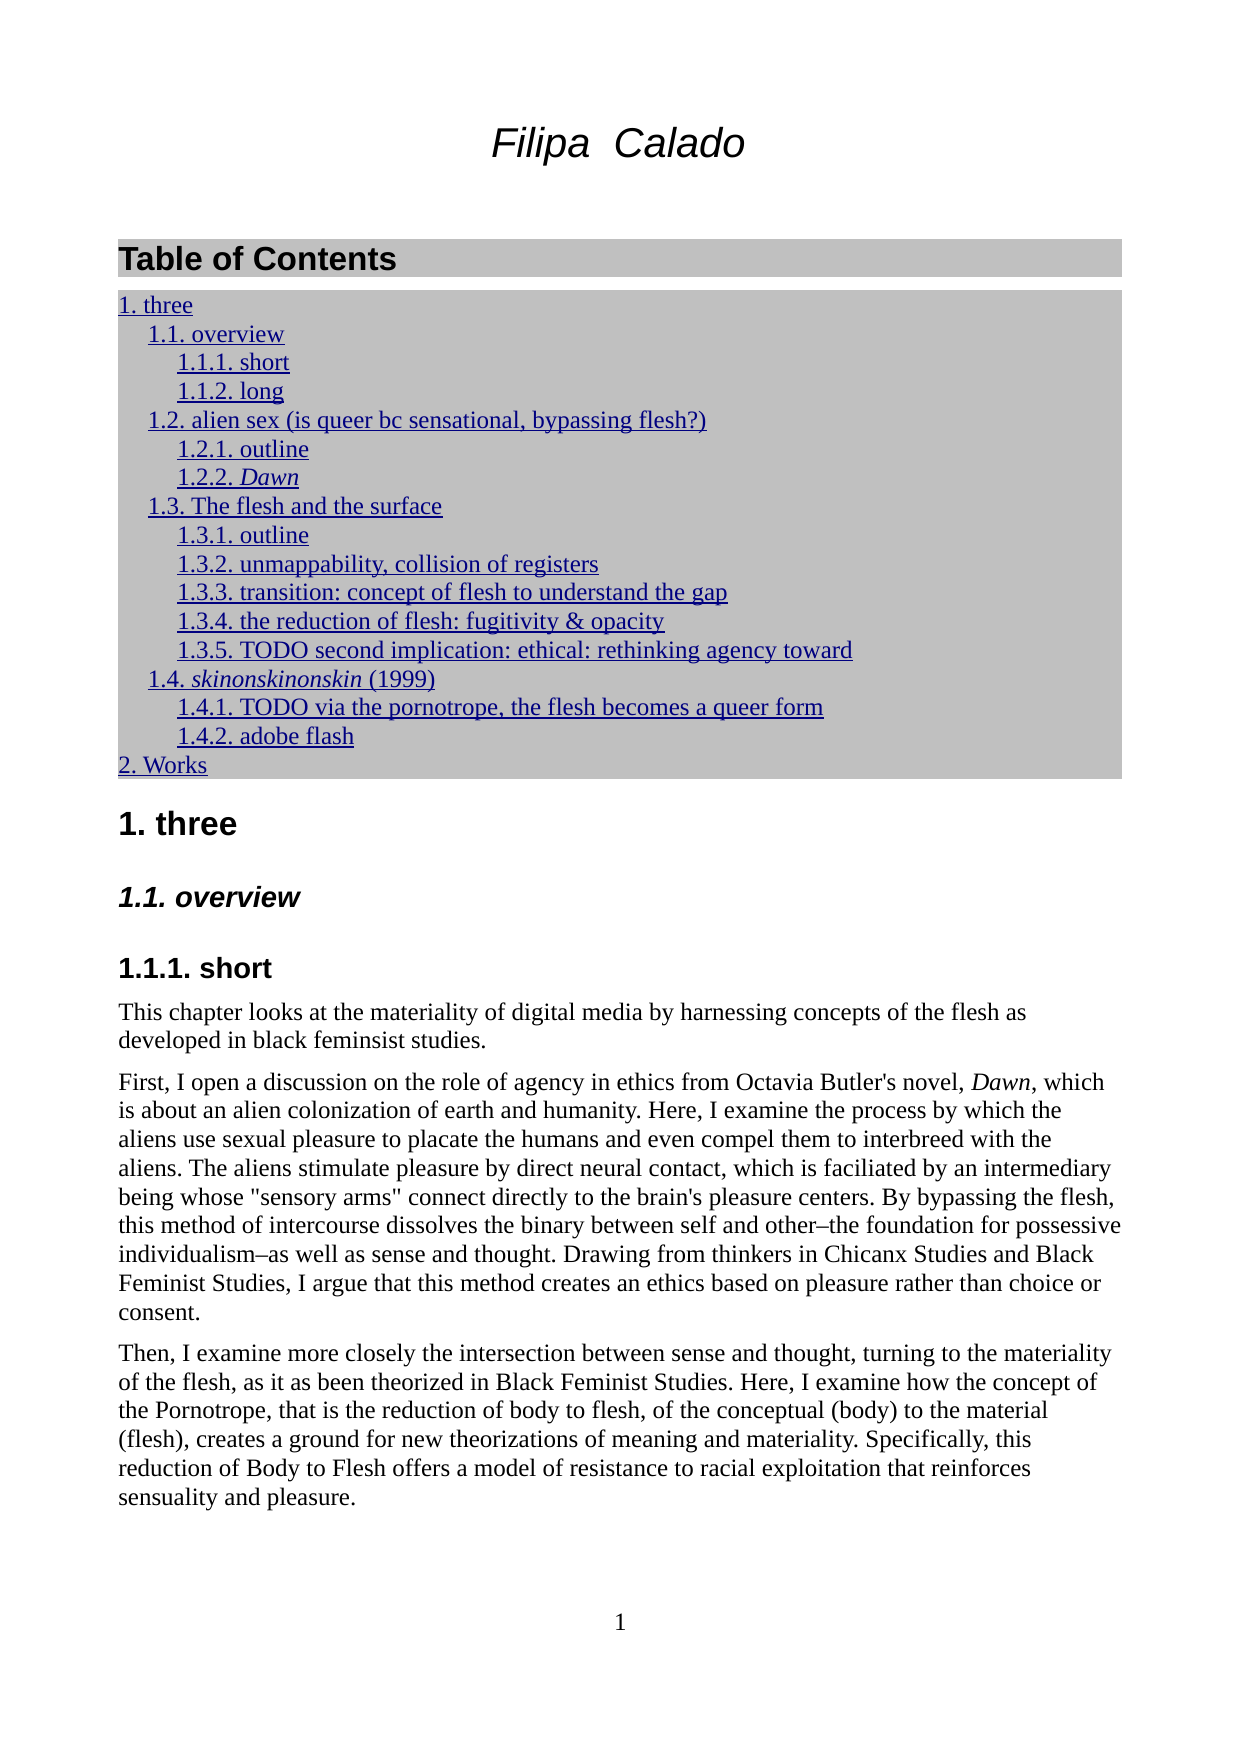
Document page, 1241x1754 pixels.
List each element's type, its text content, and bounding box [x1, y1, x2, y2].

text 1.1.2. long [177, 376, 1122, 405]
text 1.3.5. TODO second implication: ethical: rethinking agency toward [177, 635, 1122, 664]
text 1.2.1. outline [177, 434, 1122, 462]
text 1.3.1. outline [177, 520, 1122, 549]
text 1.3.3. transition: concept of flesh to understand the gap [177, 577, 1122, 606]
text First, I open a discussion on the role of agency in ethics from Octavia Butler's novel, Dawn, which is about an alien colonization of earth and humanity. Here, I examine the process by which the aliens use sexual pleasure to placate the humans and even compel them to interbreed with the aliens. The aliens stimulate pleasure by direct neural contact, which is faciliated by an intermediary being whose "sensory arms" connect directly to the brain's pleasure centers. By bypassing the flesh, this method of intercourse dissolves the binary between self and other–the foundation for possessive individualism–as well as sense and thought. Drawing from thinkers in Chicanx Studies and Black Feminist Studies, I argue that this method creates an ethics based on pleasure rather than choice or consent. [118, 1067, 1122, 1326]
text 1.1.1. short [177, 347, 1122, 376]
text 1.2. alien sex (is queer bc sensational, bypassing flesh?) [148, 405, 1122, 434]
text 1.2.2. Dawn [177, 462, 1122, 491]
text 1.4. skinonskinonskin (1999) [148, 664, 1122, 692]
text 2. Works [118, 750, 1122, 779]
text Then, I examine more closely the intersection between sense and thought, turning to the materiality of the flesh, as it as been theorized in Black Feminist Studies. Here, I examine how the concept of the Pornotrope, that is the reduction of body to flesh, of the conceptual (body) to the material (flesh), creates a ground for new theorizations of meaning and materiality. Specifically, this reduction of Body to Flesh offers a model of resistance to racial exploitation that reinforces sensuality and pleasure. [118, 1338, 1122, 1511]
text This chapter looks at the materiality of digital media by harnessing concepts of the flesh as developed in black feminsist studies. [118, 997, 1122, 1054]
subtitle three [118, 804, 1122, 842]
text 1.3. The flesh and the surface [148, 491, 1122, 520]
text 1.3.2. unmappability, collision of registers [177, 549, 1122, 577]
subtitle overview [118, 880, 1122, 913]
text 1.3.4. the reduction of flesh: fugitivity & opacity [177, 606, 1122, 635]
text 1. three [118, 290, 1122, 319]
text 1.4.2. adobe flash [177, 721, 1122, 750]
subtitle Filipa Calado [118, 118, 1122, 166]
text 1.1. overview [148, 319, 1122, 347]
subtitle Table of Contents [118, 239, 1122, 277]
subtitle short [118, 951, 1122, 984]
text 1.4.1. TODO via the pornotrope, the flesh becomes a queer form [177, 692, 1122, 721]
